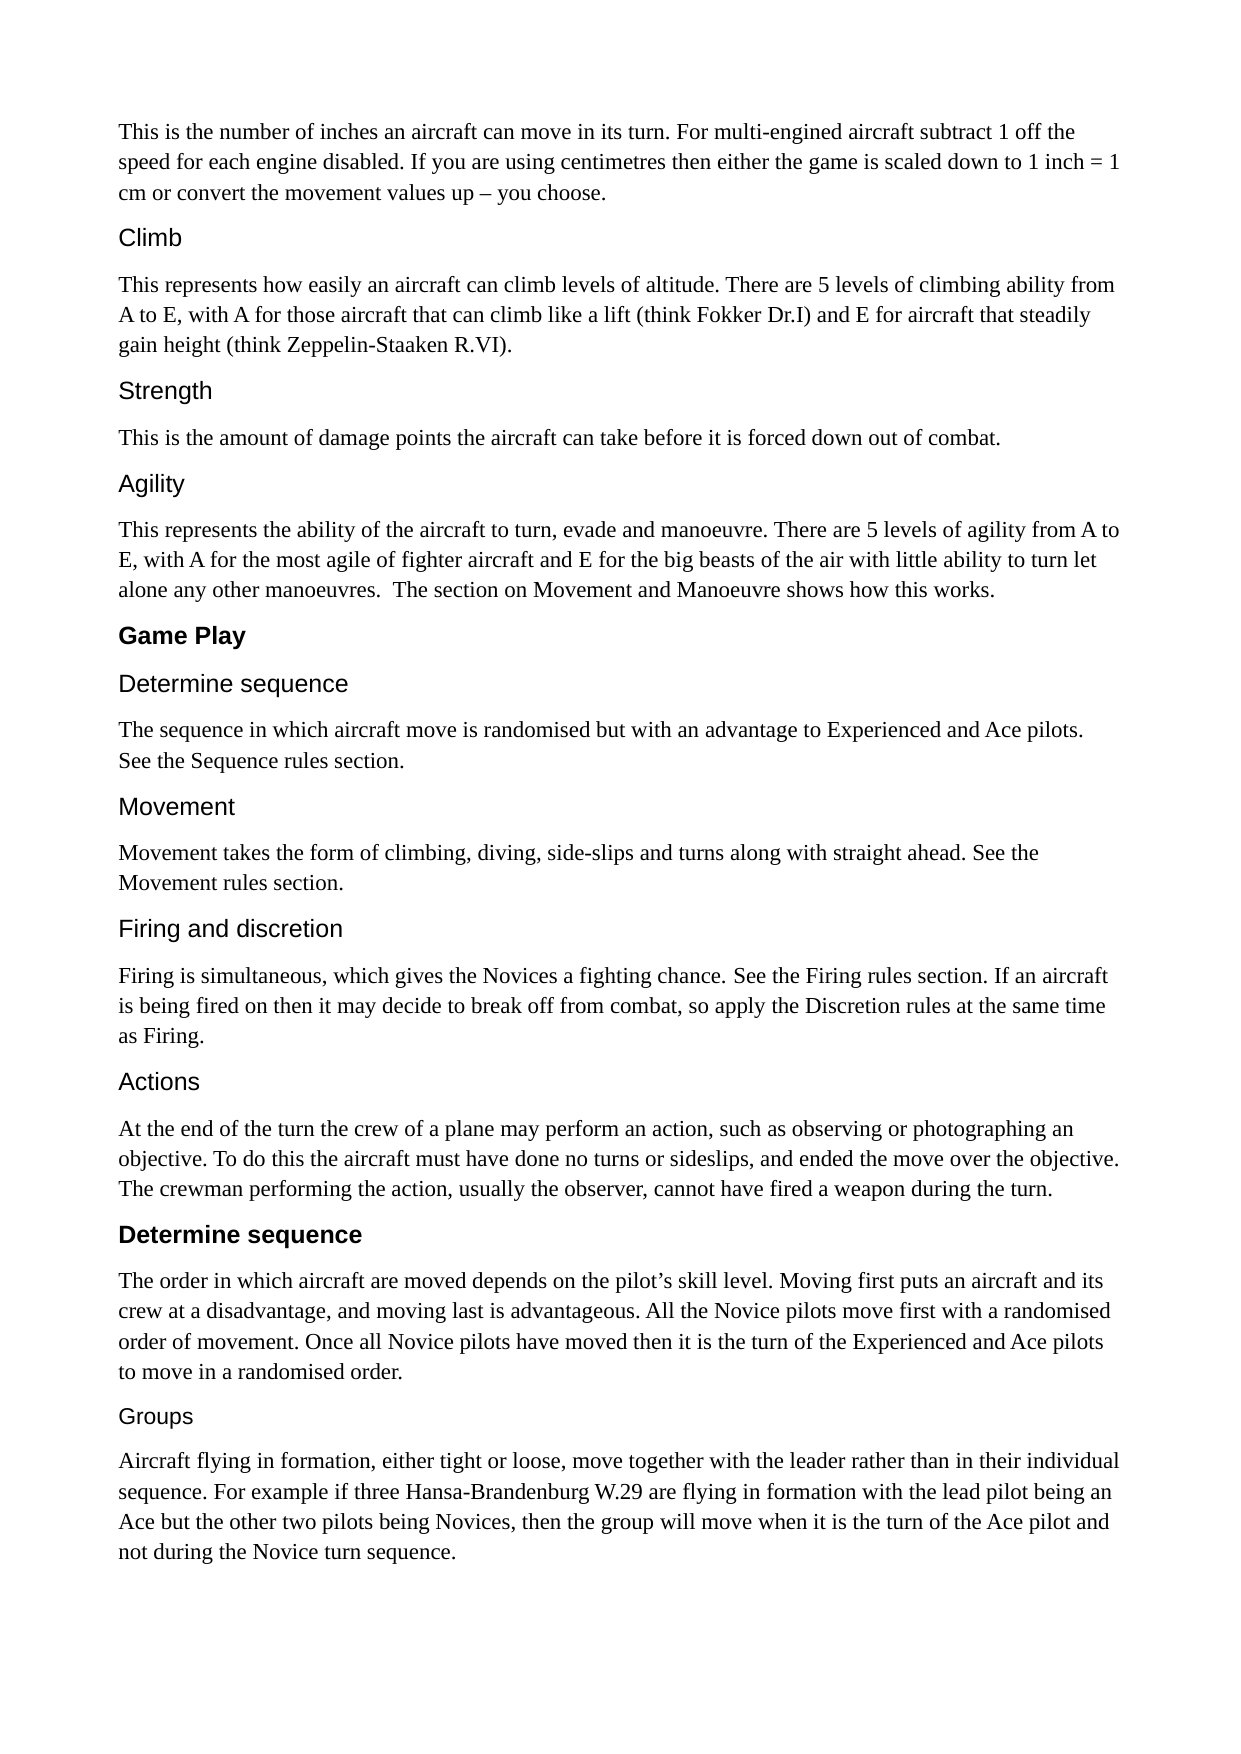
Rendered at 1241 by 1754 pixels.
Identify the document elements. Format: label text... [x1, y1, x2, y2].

text Determine sequence [118, 1220, 1122, 1248]
text Actions [118, 1067, 1122, 1096]
text Agility [118, 468, 1122, 497]
text Firing and discretion [118, 914, 1122, 943]
text This represents how easily an aircraft can climb levels of altitude. There are 5 levels of climbing ability from A to E, with A for those aircraft that can climb like a lift (think Fokker Dr.I) and E for aircraft that steadily gain height (think Zeppelin-Staaken R.VI). [118, 271, 1122, 358]
text Determine sequence [118, 669, 1122, 698]
text The order in which aircraft are moved depends on the pilot’s skill level. Moving first puts an aircraft and its crew at a disadvantage, and moving last is advantageous. All the Novice pilots move first with a randomised order of movement. Once all Novice pilots have moved then it is the turn of the Experienced and Ace pilots to move in a randomised order. [118, 1267, 1122, 1384]
text At the end of the turn the crew of a plane may perform an action, such as observing or photographing an objective. To do this the aircraft must have done no turns or sideslips, and ended the move over the objective. The crewman performing the action, usually the observer, cannot have fired a weapon during the turn. [118, 1114, 1122, 1201]
text Climb [118, 223, 1122, 252]
text The sequence in which aircraft move is randomised but with an advantage to Experienced and Ace pilots. See the Sequence rules section. [118, 717, 1122, 773]
text Movement [118, 792, 1122, 820]
text Firing is simultaneous, which gives the Novices a fighting chance. See the Firing rules section. If an aircraft is being fired on then it may decide to break off from combat, so apply the Discretion rules at the same time as Firing. [118, 962, 1122, 1048]
text Aircraft flying in formation, either tight or loose, move together with the leader rather than in their individual sequence. For example if three Hansa-Brandenburg W.29 are flying in formation with the lead pilot being an Ace but the other two pilots being Novices, then the group will move when it is the turn of the Ace pilot and not during the Novice turn sequence. [118, 1448, 1122, 1564]
text This is the number of inches an aircraft can move in its turn. For multi-engined aircraft subtract 1 off the speed for each engine disabled. If you are using centimetres then either the game is scaled down to 1 inch = 1 cm or convert the movement values up – you choose. [118, 118, 1122, 205]
text This is the amount of damage points the aircraft can take before it is forced down out of combat. [118, 424, 1122, 450]
text Game Play [118, 621, 1122, 650]
text Movement takes the form of climbing, diving, side-slips and turns along with straight ahead. See the Movement rules section. [118, 839, 1122, 896]
text This represents the ability of the aircraft to turn, evade and manoeuvre. There are 5 levels of agility from A to E, with A for the most agile of fighter aircraft and E for the big beasts of the air with little ability to turn let alone any other manoeuvres. The section on Movement and Manoeuvre shows how this works. [118, 516, 1122, 603]
text Groups [118, 1403, 1122, 1429]
text Strength [118, 376, 1122, 405]
